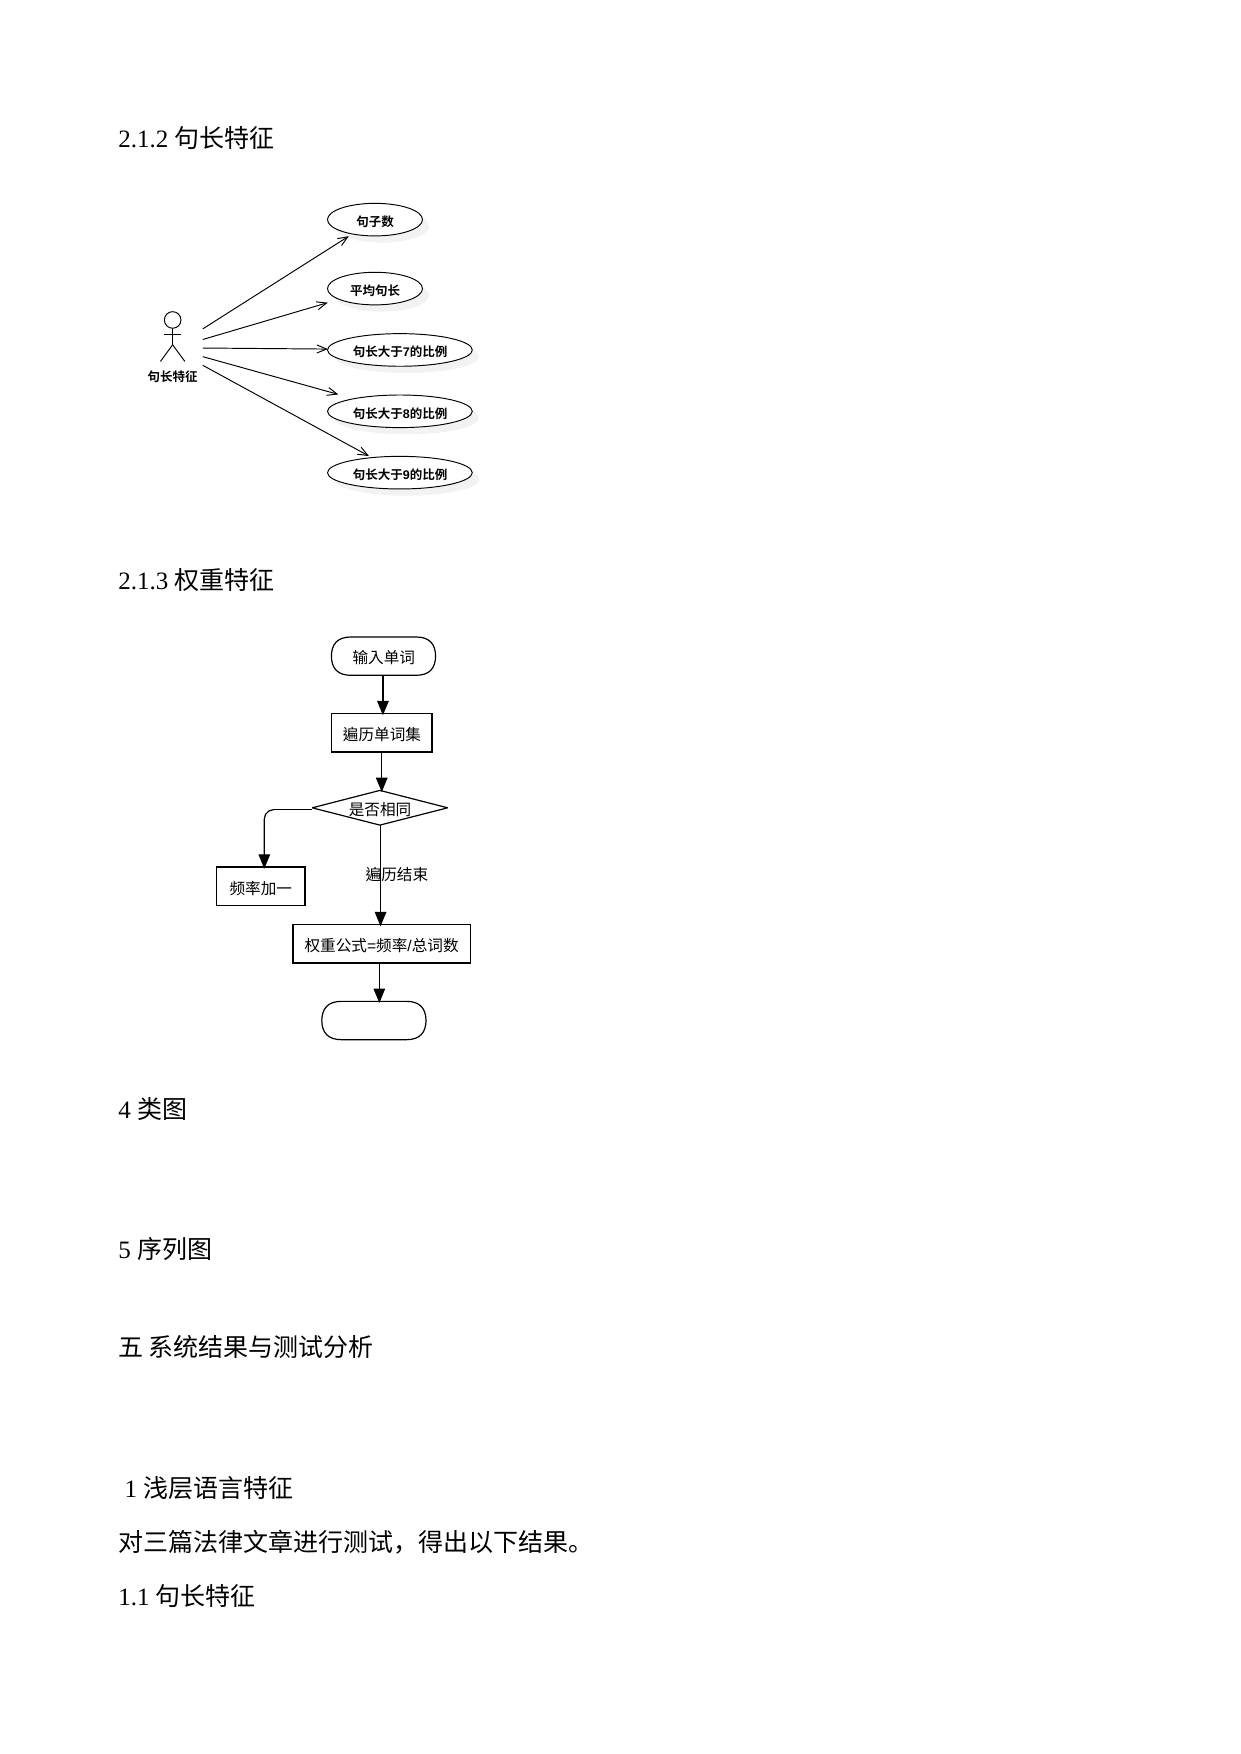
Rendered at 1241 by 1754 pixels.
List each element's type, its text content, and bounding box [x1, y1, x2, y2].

text 2.1.3 权重特征 [118, 561, 1122, 597]
text 1 浅层语言特征 [118, 1468, 1122, 1504]
text 对三篇法律文章进行测试，得出以下结果。 [118, 1522, 1122, 1559]
text 4 类图 [118, 1089, 1122, 1126]
text 1.1 句长特征 [118, 1577, 1122, 1613]
text 五 系统结果与测试分析 [118, 1327, 1122, 1364]
text 2.1.2 句长特征 [118, 118, 1122, 154]
text 5 序列图 [118, 1230, 1122, 1266]
